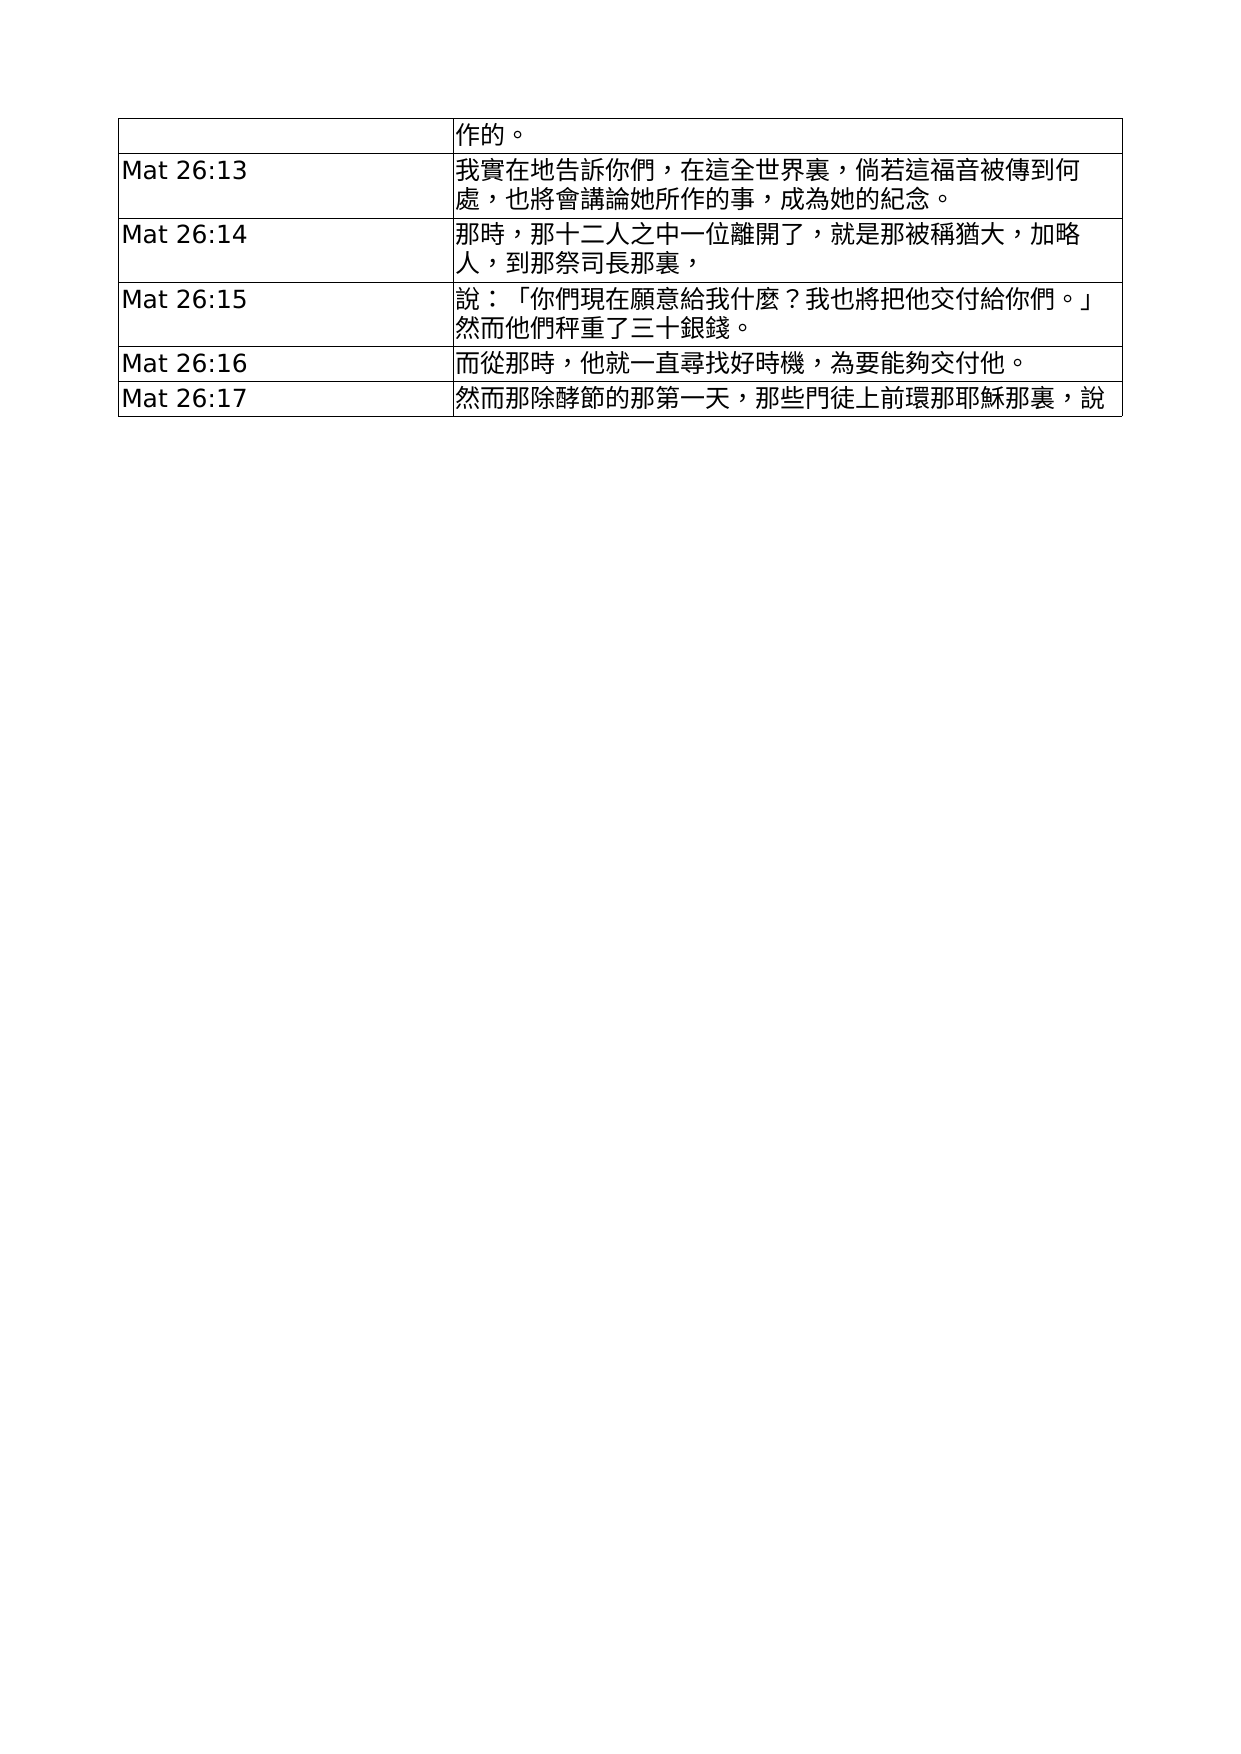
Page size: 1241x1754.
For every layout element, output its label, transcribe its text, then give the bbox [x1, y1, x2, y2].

table_cell 而從那時，他就一直尋找好時機，為要能夠交付他。 [454, 347, 1122, 381]
table_cell 我實在地告訴你們，在這全世界裏，倘若這福音被傳到何處，也將會講論她所作的事，成為她的紀念。 [454, 154, 1122, 217]
table_cell Mat 26:13 [119, 154, 453, 217]
table_cell Mat 26:14 [119, 219, 453, 282]
table_cell Mat 26:16 [119, 347, 453, 381]
table_cell 作的。 [454, 119, 1122, 153]
table_cell 那時，那十二人之中一位離開了，就是那被稱猶大，加略人，到那祭司長那裏， [454, 219, 1122, 282]
table_cell 然而那除酵節的那第一天，那些門徒上前環那耶穌那裏，說 [454, 382, 1122, 416]
table_cell Mat 26:17 [119, 382, 453, 416]
table_cell 說：「你們現在願意給我什麼？我也將把他交付給你們。」然而他們秤重了三十銀錢。 [454, 283, 1122, 346]
table_cell [119, 119, 453, 153]
table_cell Mat 26:15 [119, 283, 453, 346]
